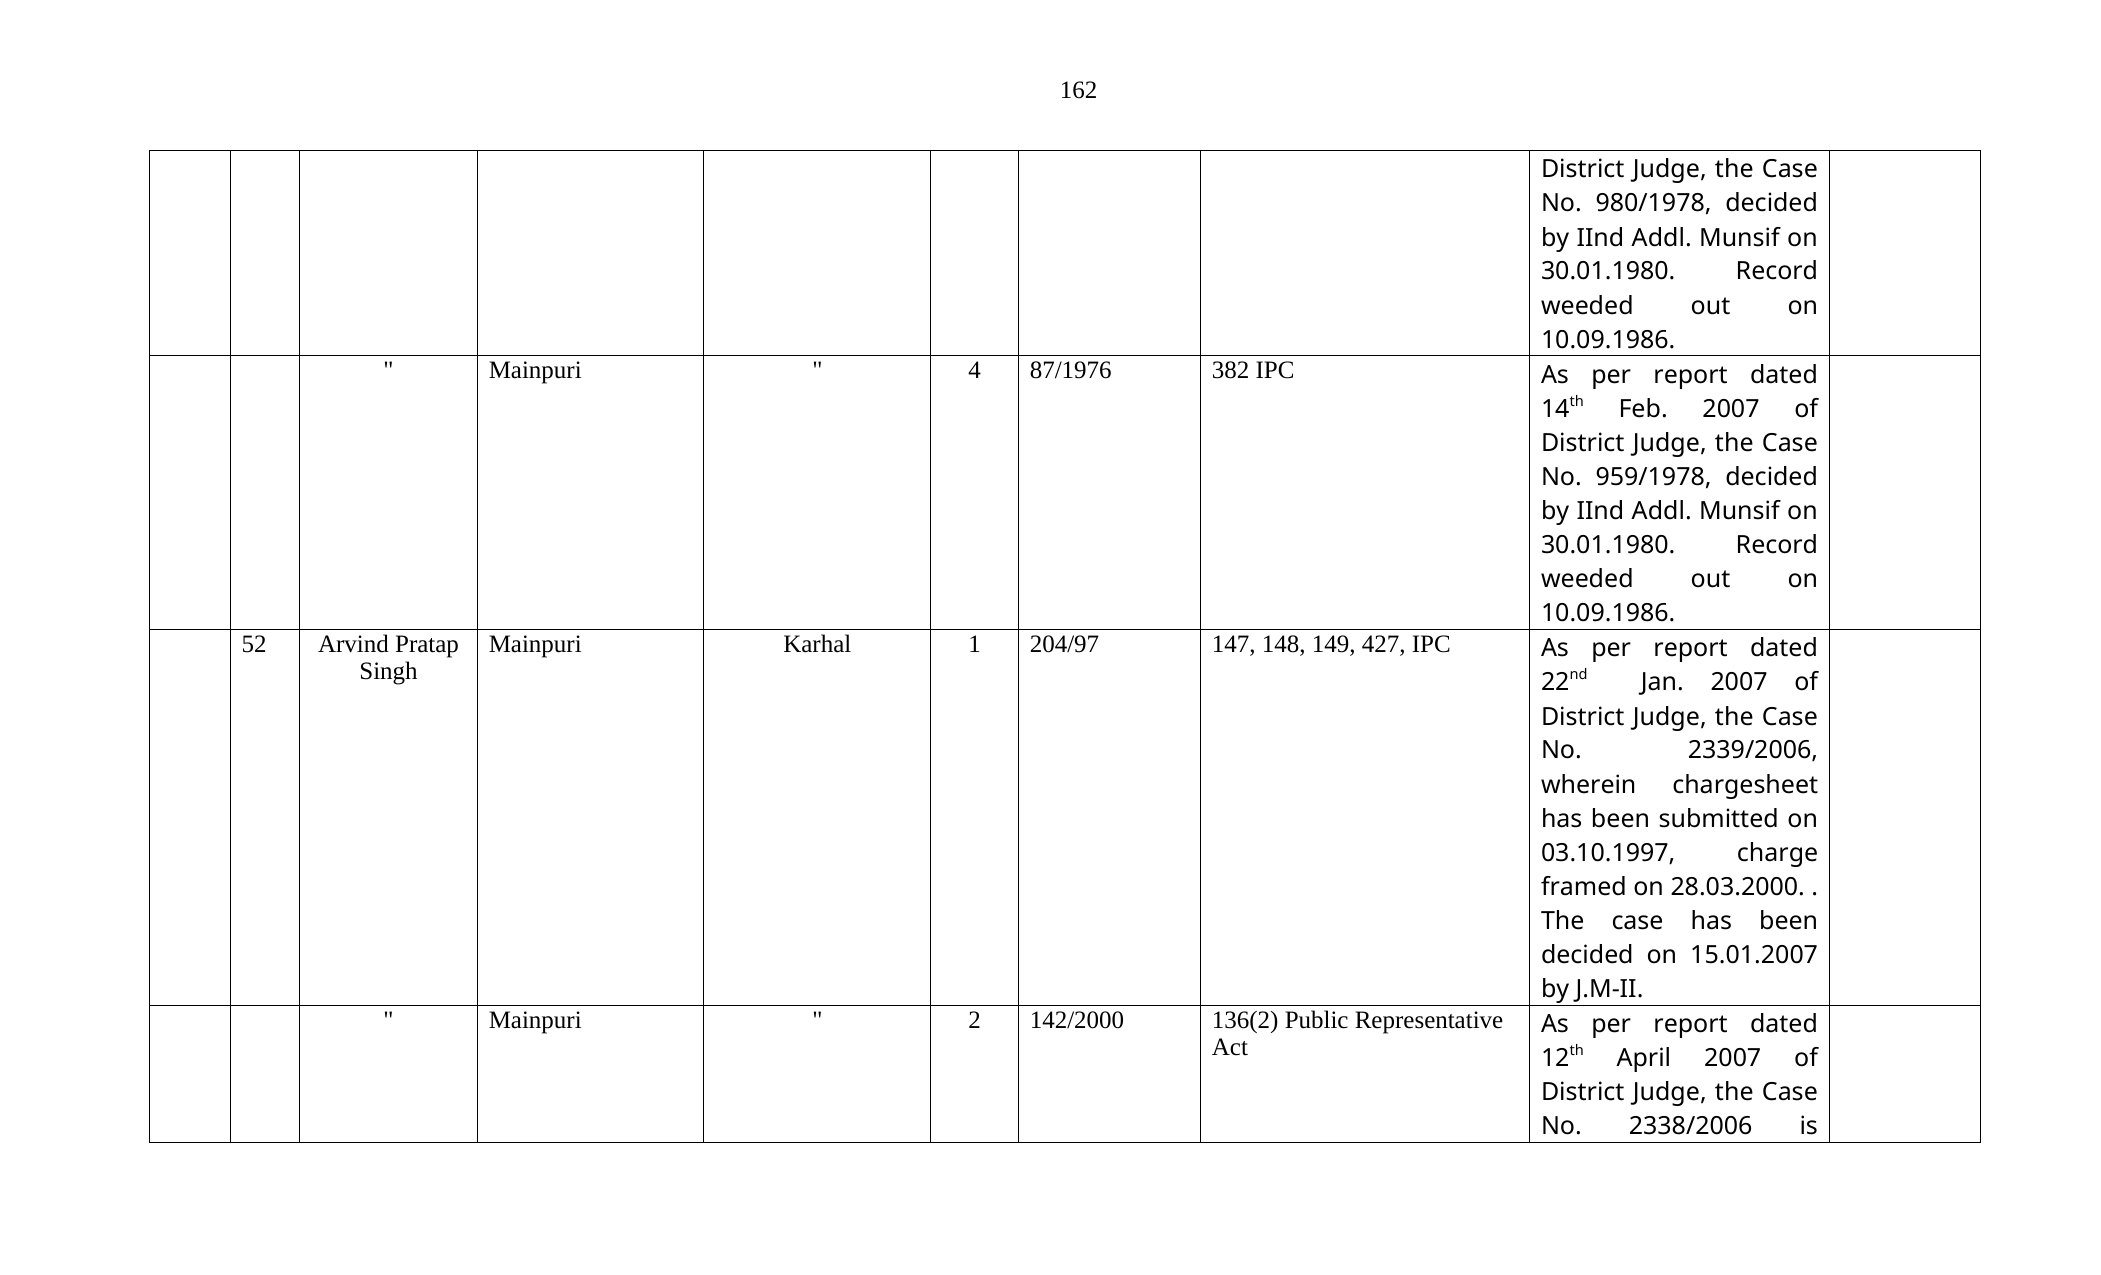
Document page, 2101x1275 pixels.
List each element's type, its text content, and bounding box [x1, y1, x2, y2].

table_cell As per report dated 12th April 2007 of District Judge, the Case No. 2338/2006 is [1530, 1006, 1829, 1142]
table_cell As per report dated 22nd Jan. 2007 of District Judge, the Case No. 2339/2006, wherein chargesheet has been submitted on 03.10.1997, charge framed on 28.03.2000. . The case has been decided on 15.01.2007 by J.M-II. [1530, 630, 1829, 1005]
table_cell Mainpuri [478, 1006, 703, 1142]
table_cell [1830, 1006, 1980, 1142]
table_cell 142/2000 [1019, 1006, 1200, 1142]
table_cell [231, 356, 299, 629]
table_cell 147, 148, 149, 427, IPC [1201, 630, 1529, 1005]
table_cell [704, 151, 930, 355]
table_cell Arvind Pratap Singh [300, 630, 477, 1005]
table_cell 52 [231, 630, 299, 1005]
table_cell Mainpuri [478, 356, 703, 629]
table_cell [931, 151, 1018, 355]
table_cell [300, 151, 477, 355]
table_cell [1019, 151, 1200, 355]
table_cell " [300, 356, 477, 629]
table_cell [231, 1006, 299, 1142]
table_cell 2 [931, 1006, 1018, 1142]
table_cell 136(2) Public Representative Act [1201, 1006, 1529, 1142]
table_cell Mainpuri [478, 630, 703, 1005]
table_cell District Judge, the Case No. 980/1978, decided by IInd Addl. Munsif on 30.01.1980. Record weeded out on 10.09.1986. [1530, 151, 1829, 355]
table_cell As per report dated 14th Feb. 2007 of District Judge, the Case No. 959/1978, decided by IInd Addl. Munsif on 30.01.1980. Record weeded out on 10.09.1986. [1530, 356, 1829, 629]
table_cell [1201, 151, 1529, 355]
table_cell [1830, 630, 1980, 1005]
table_cell [150, 151, 230, 355]
table_cell 87/1976 [1019, 356, 1200, 629]
table_cell [478, 151, 703, 355]
table_cell " [704, 1006, 930, 1142]
table_cell [1830, 151, 1980, 355]
table_cell [150, 630, 230, 1005]
table_cell 4 [931, 356, 1018, 629]
table_cell " [300, 1006, 477, 1142]
table_cell 204/97 [1019, 630, 1200, 1005]
table_cell [1830, 356, 1980, 629]
table_cell 382 IPC [1201, 356, 1529, 629]
table_cell Karhal [704, 630, 930, 1005]
table_cell 1 [931, 630, 1018, 1005]
table_cell [150, 1006, 230, 1142]
table_cell " [704, 356, 930, 629]
table_cell [150, 356, 230, 629]
table_cell [231, 151, 299, 355]
